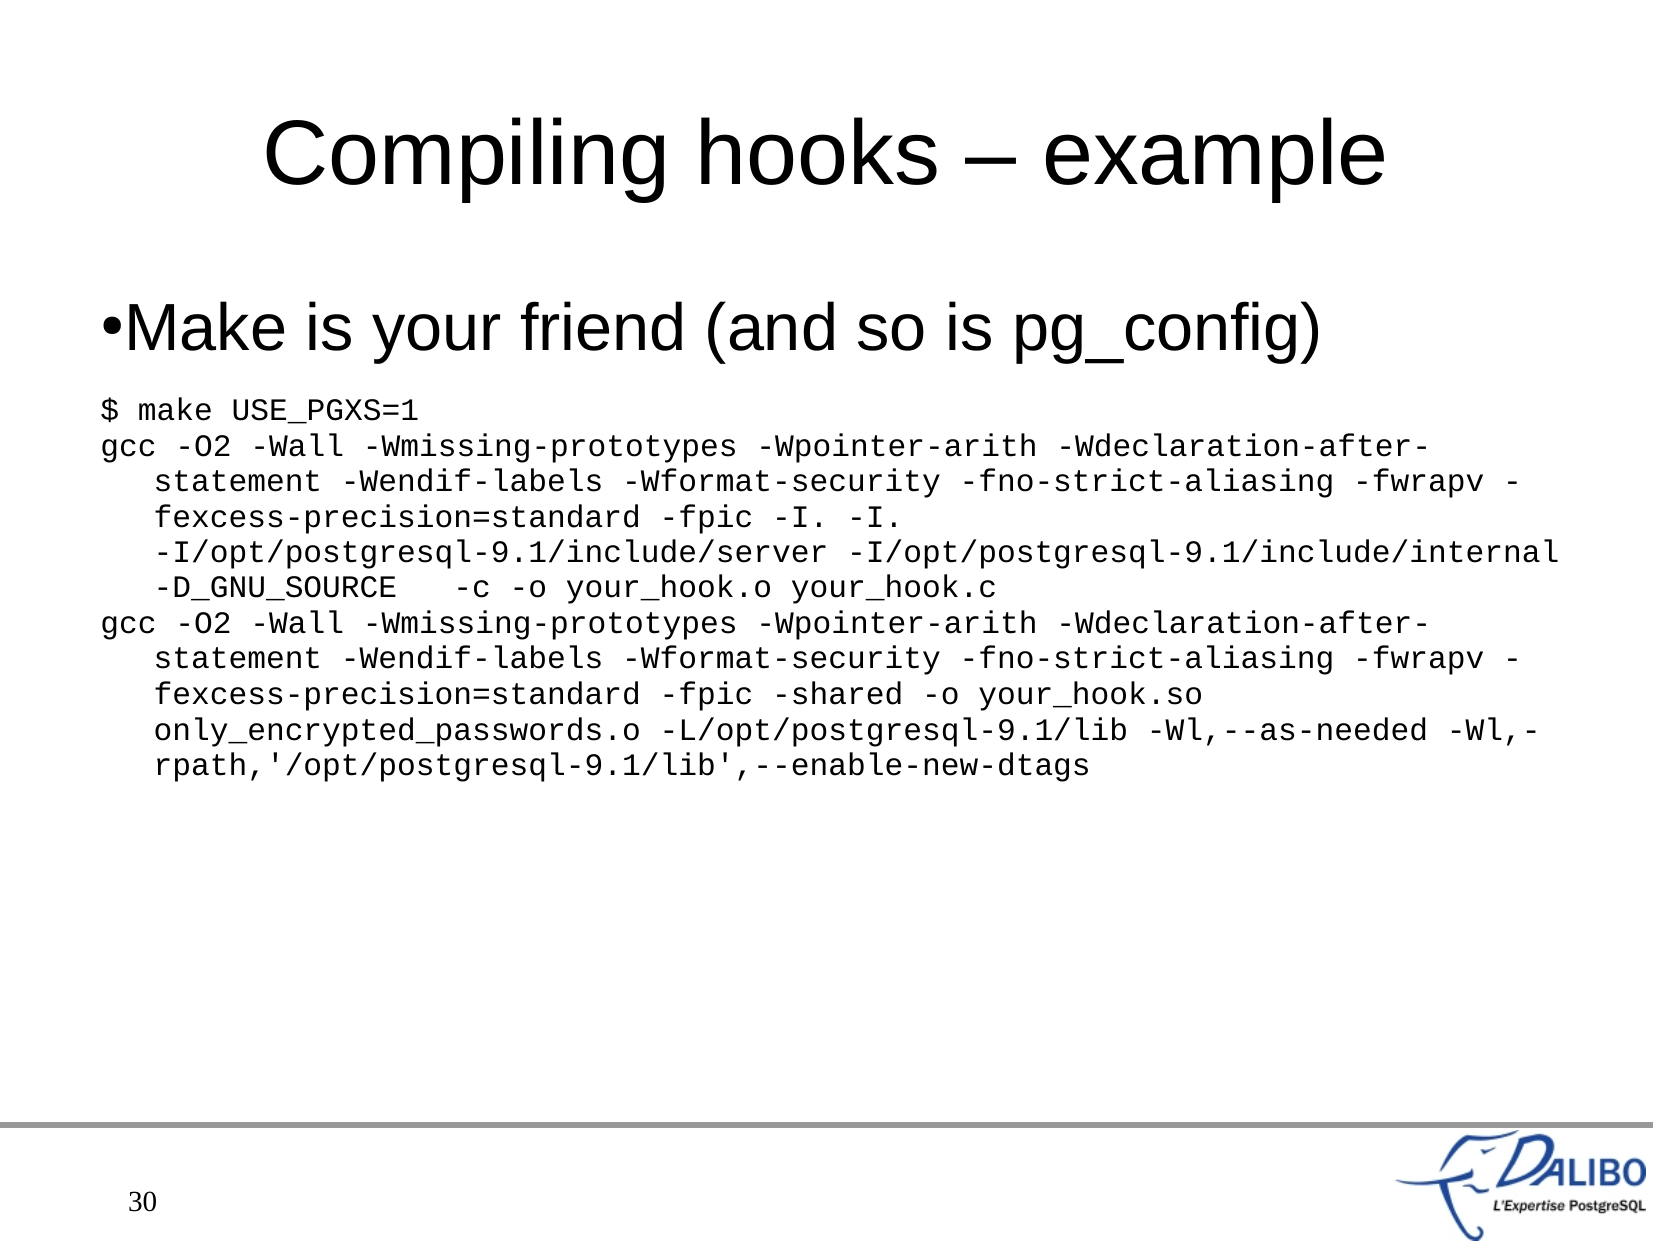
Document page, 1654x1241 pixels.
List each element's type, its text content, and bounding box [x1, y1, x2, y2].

list Make is your friend (and so is pg_config) $ make USE_PGXS=1 gcc -O2 -Wall -Wmissing-prototypes -Wpointer-arith -Wdeclaration-after-statement -Wendif-labels -Wformat-security -fno-strict-aliasing -fwrapv -fexcess-precision=standard -fpic -I. -I. -I/opt/postgresql-9.1/include/server -I/opt/postgresql-9.1/include/internal -D_GNU_SOURCE -c -o your_hook.o your_hook.c gcc -O2 -Wall -Wmissing-prototypes -Wpointer-arith -Wdeclaration-after-statement -Wendif-labels -Wformat-security -fno-strict-aliasing -fwrapv -fexcess-precision=standard -fpic -shared -o your_hook.so only_encrypted_passwords.o -L/opt/postgresql-9.1/lib -Wl,--as-needed -Wl,-rpath,'/opt/postgresql-9.1/lib',--enable-new-dtags [82, 290, 1571, 1109]
picture [1395, 1130, 1646, 1241]
title Compiling hooks – example [82, 49, 1571, 257]
